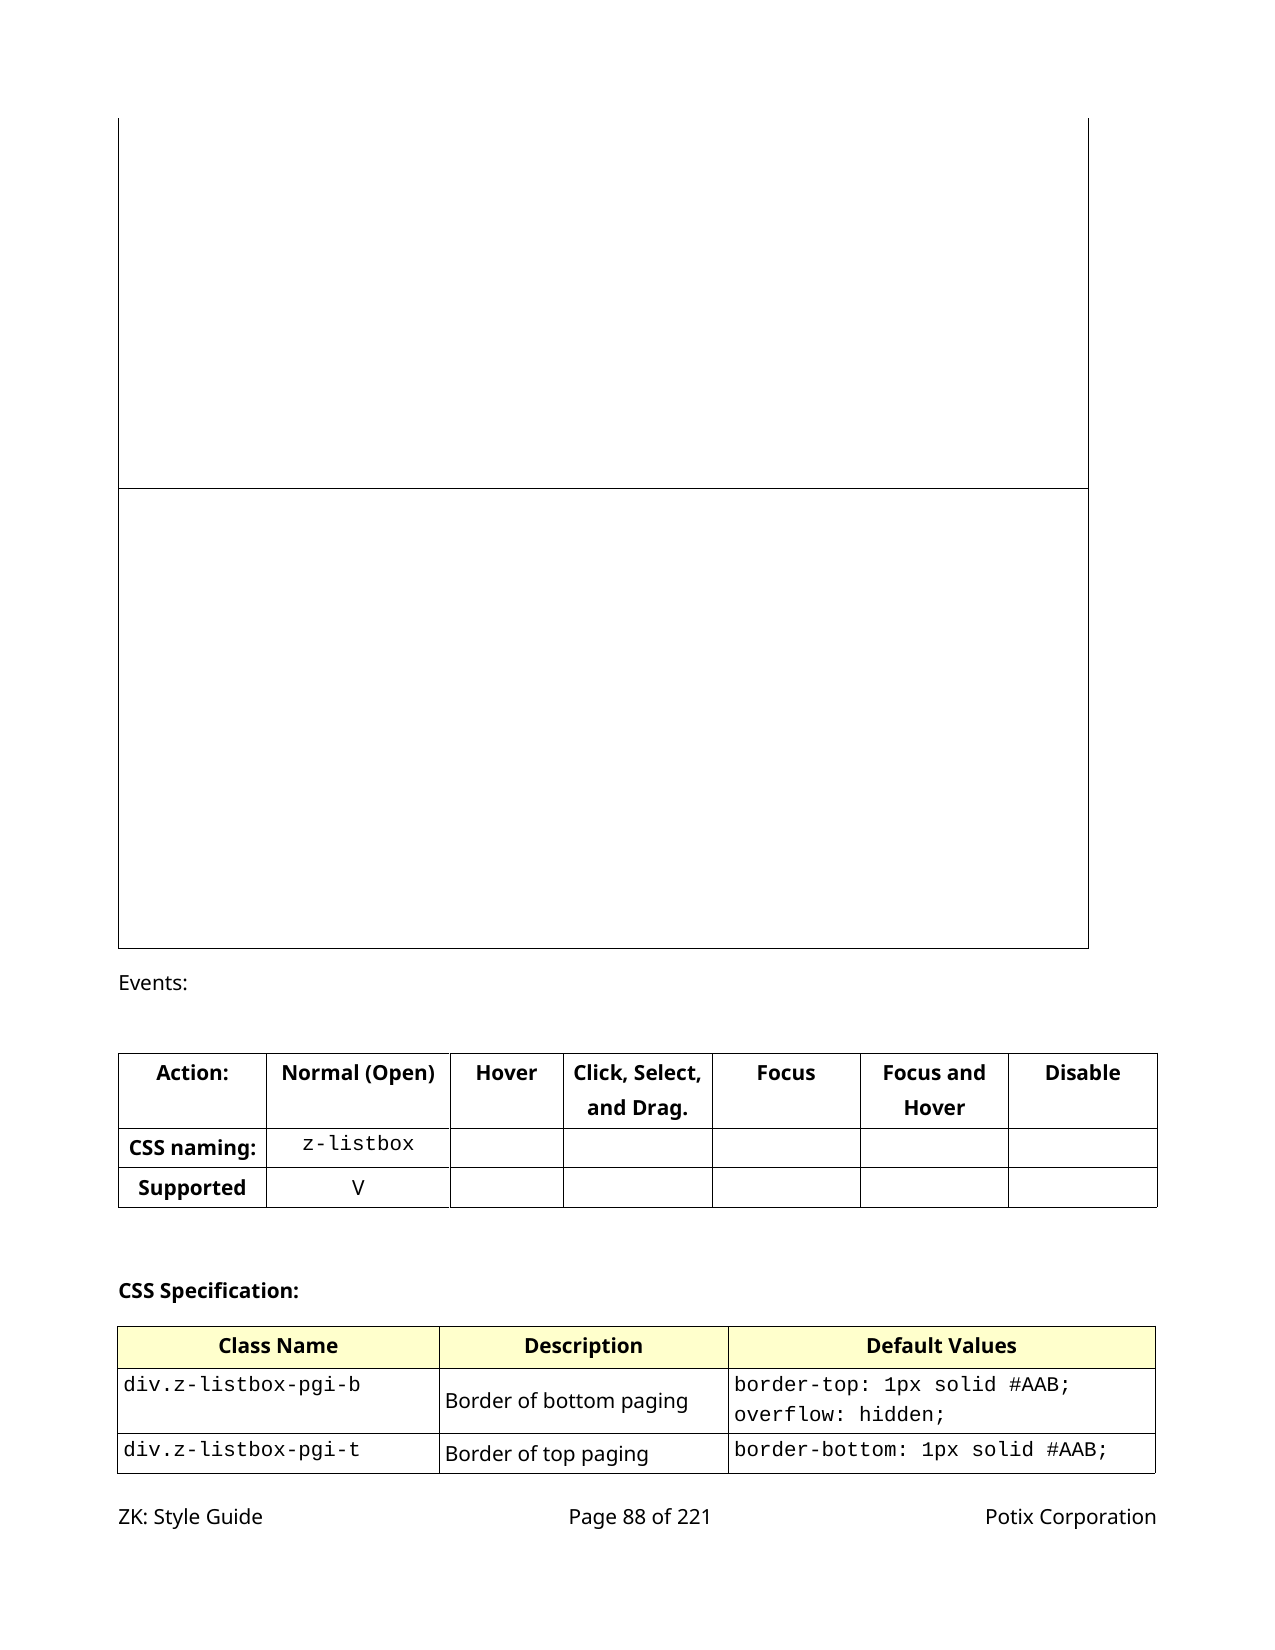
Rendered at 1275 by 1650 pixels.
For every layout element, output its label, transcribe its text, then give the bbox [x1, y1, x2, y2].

table_cell div.z-listbox-pgi-t [118, 1434, 439, 1473]
table_cell Supported [119, 1168, 266, 1207]
table_cell [564, 1129, 712, 1167]
table_cell [1009, 1168, 1157, 1207]
text CSS Specification: [118, 1277, 1157, 1305]
table_cell [451, 1168, 563, 1207]
table_cell V [267, 1168, 449, 1207]
table_header Class Name [118, 1327, 439, 1368]
table_cell [119, 118, 1088, 488]
table_header Disable [1009, 1054, 1157, 1128]
table_cell Border of top paging [440, 1434, 728, 1473]
table_cell [1009, 1129, 1157, 1167]
table_header Default Values [729, 1327, 1155, 1368]
table_cell border-bottom: 1px solid #AAB; [729, 1434, 1155, 1473]
table_cell [451, 1129, 563, 1167]
table_cell [713, 1168, 860, 1207]
table_header Focus [713, 1054, 860, 1128]
table_header Action: [119, 1054, 266, 1128]
table_cell [713, 1129, 860, 1167]
table_cell CSS naming: [119, 1129, 266, 1167]
table_cell [119, 489, 1088, 948]
table_cell Border of bottom paging [440, 1369, 728, 1433]
table_cell [861, 1168, 1008, 1207]
text Events: [118, 968, 1157, 1032]
table_header Focus and Hover [861, 1054, 1008, 1128]
table_header Hover [451, 1054, 563, 1128]
table_cell [564, 1168, 712, 1207]
table_header Click, Select, and Drag. [564, 1054, 712, 1128]
table_cell div.z-listbox-pgi-b [118, 1369, 439, 1433]
table_cell border-top: 1px solid #AAB; overflow: hidden; [729, 1369, 1155, 1433]
table_cell z-listbox [267, 1129, 449, 1167]
table_header Normal (Open) [267, 1054, 449, 1128]
table_header Description [440, 1327, 728, 1368]
table_cell [861, 1129, 1008, 1167]
